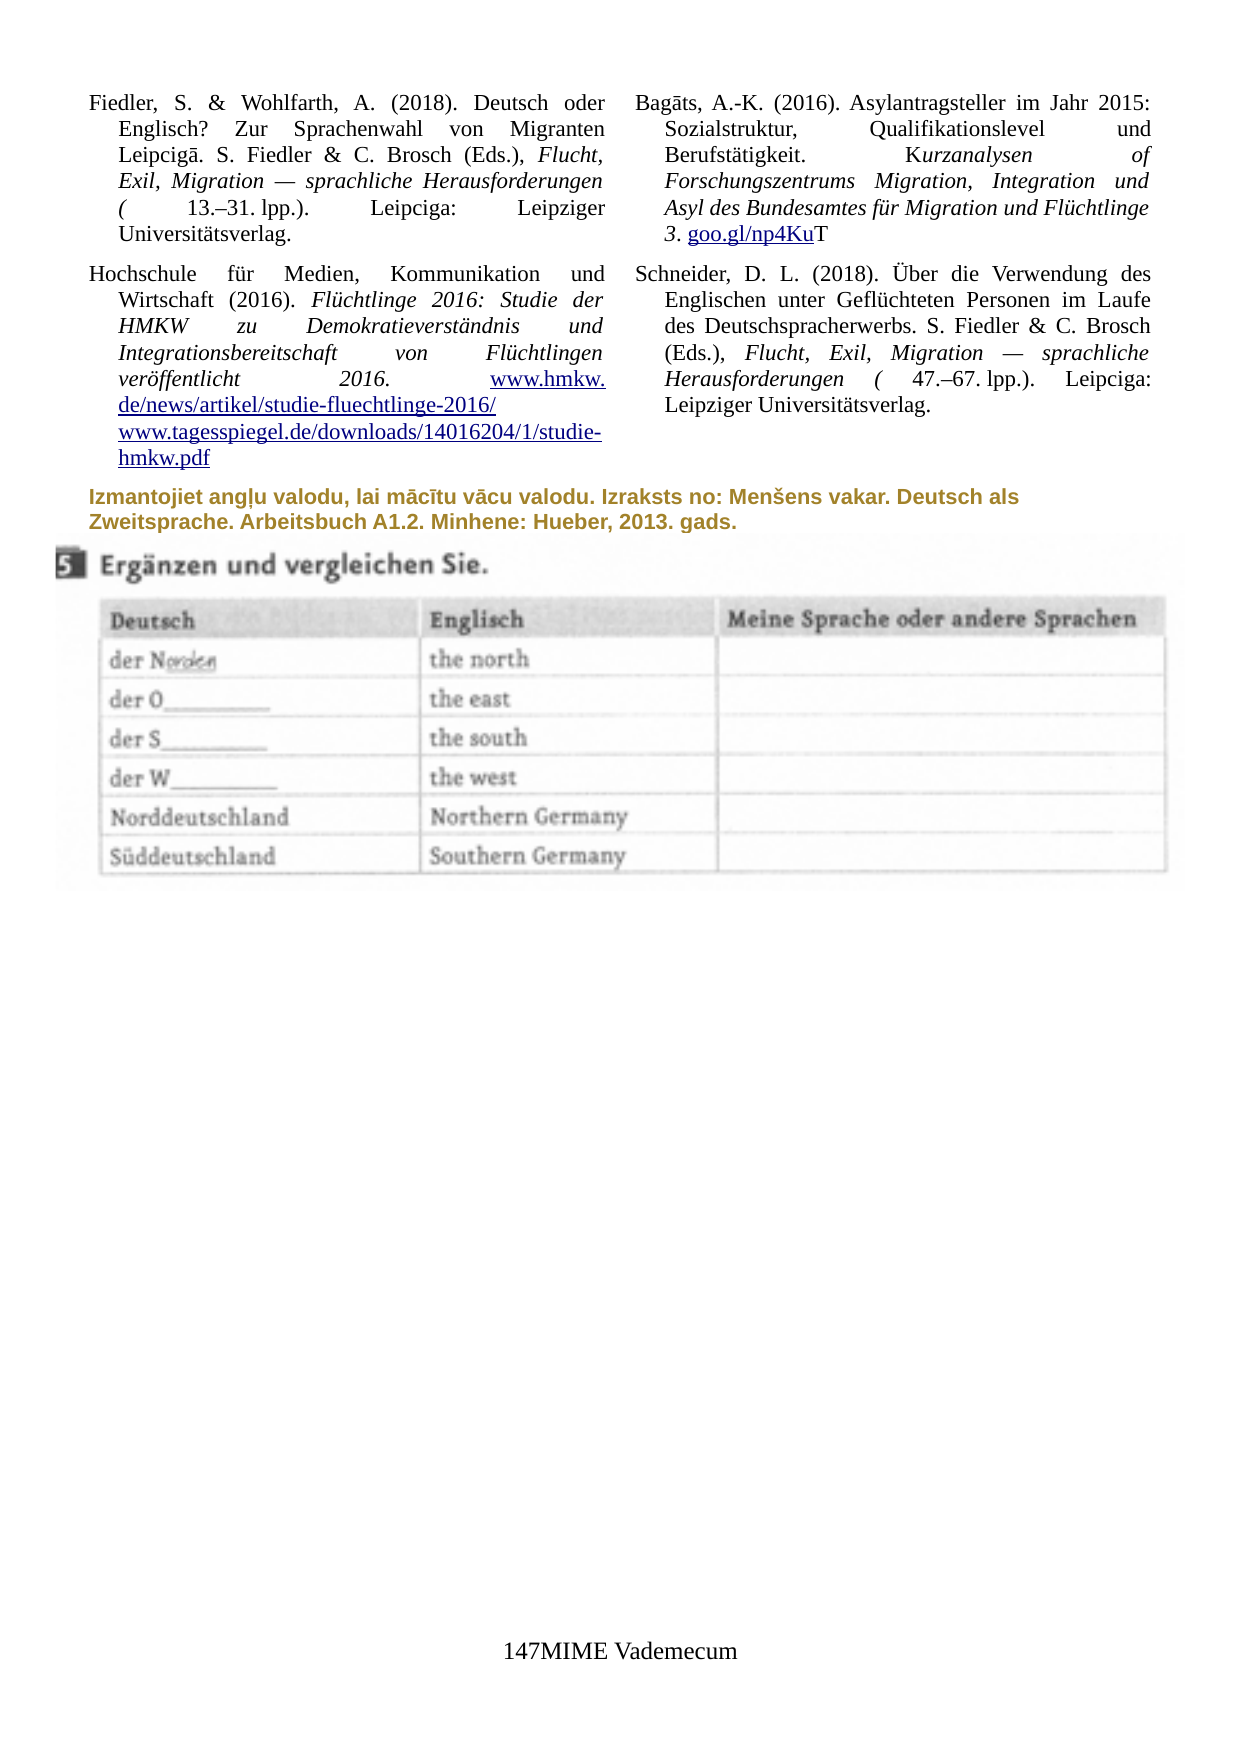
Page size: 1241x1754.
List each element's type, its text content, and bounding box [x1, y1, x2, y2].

picture [55, 533, 1185, 891]
text Fiedler, S. & Wohlfarth, A. (2018). Deutsch oder Englisch? Zur Sprachenwahl von Migranten Leipcigā. S. Fiedler & C. Brosch (Eds.), Flucht, Exil, Migration — sprachliche Herausforderungen ( 13.–31. lpp.). Leipciga: Leipziger Universitätsverlag. [88, 88, 605, 247]
text Hochschule für Medien, Kommunikation und Wirtschaft (2016). Flüchtlinge 2016: Studie der HMKW zu Demokratieverständnis und Integrationsbereitschaft von Flüchtlingen veröffentlicht 2016. www.hmkw. de/news/artikel/studie-fluechtlinge-2016/ www.tagesspiegel.de/downloads/14016204/1/studie-hmkw.pdf [88, 260, 605, 471]
text Bagāts, A.-K. (2016). Asylantragsteller im Jahr 2015: Sozialstruktur, Qualifikationslevel und Berufstätigkeit. Kurzanalysen of Forschungszentrums Migration, Integration und Asyl des Bundesamtes für Migration und Flüchtlinge 3. goo.gl/np4KuT [635, 88, 1152, 247]
text Izmantojiet angļu valodu, lai mācītu vācu valodu. Izraksts no: Menšens vakar. Deutsch als Zweitsprache. Arbeitsbuch A1.2. Minhene: Hueber, 2013. gads. [88, 483, 1152, 533]
text Schneider, D. L. (2018). Über die Verwendung des Englischen unter Geflüchteten Personen im Laufe des Deutschspracherwerbs. S. Fiedler & C. Brosch (Eds.), Flucht, Exil, Migration — sprachliche Herausforderungen ( 47.–67. lpp.). Leipciga: Leipziger Universitätsverlag. [635, 260, 1152, 418]
